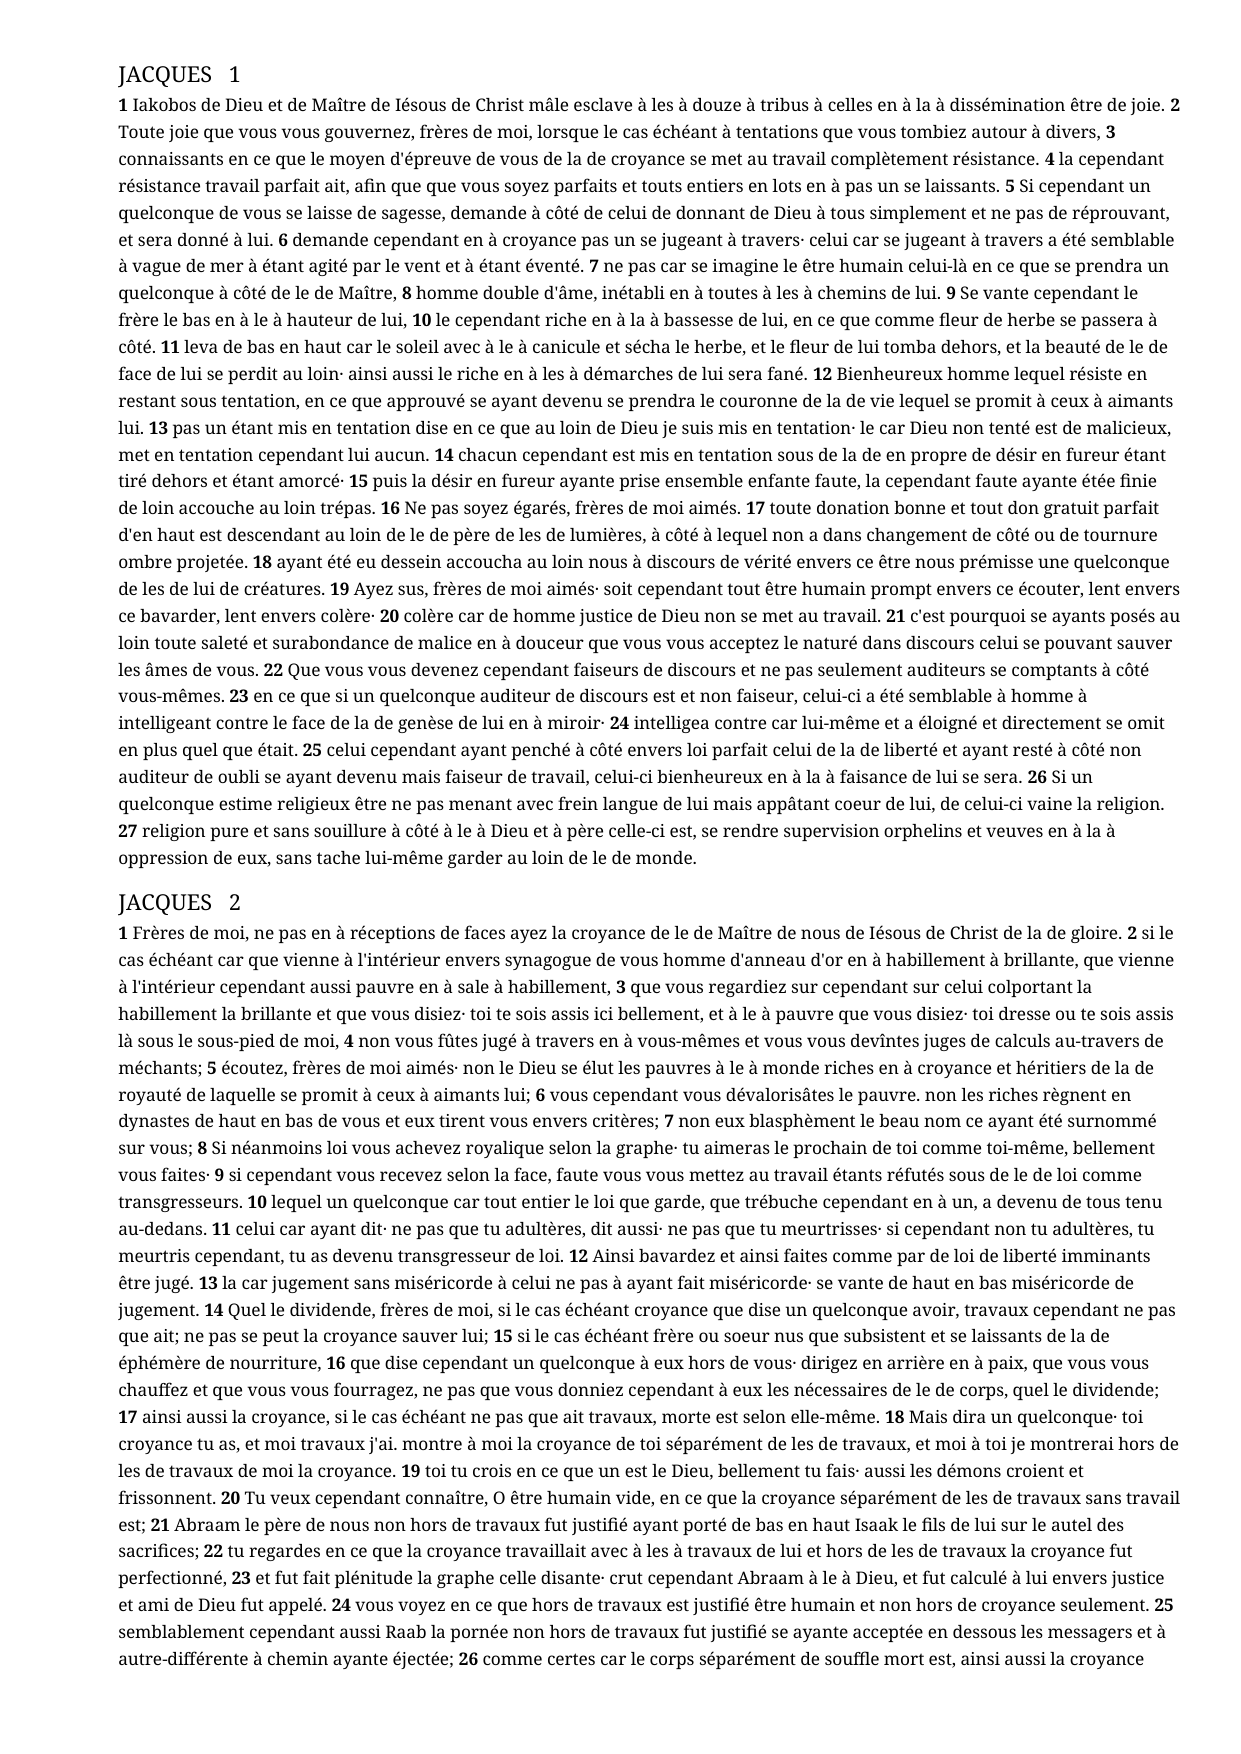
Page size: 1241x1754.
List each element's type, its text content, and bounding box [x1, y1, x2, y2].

text 1 Frères de moi, ne pas en à réceptions de faces ayez la croyance de le de Maître de nous de Iésous de Christ de la de gloire. 2 si le cas échéant car que vienne à l'intérieur envers synagogue de vous homme d'anneau d'or en à habillement à brillante, que vienne à l'intérieur cependant aussi pauvre en à sale à habillement, 3 que vous regardiez sur cependant sur celui colportant la habillement la brillante et que vous disiez· toi te sois assis ici bellement, et à le à pauvre que vous disiez· toi dresse ou te sois assis là sous le sous-pied de moi, 4 non vous fûtes jugé à travers en à vous-mêmes et vous vous devîntes juges de calculs au-travers de méchants; 5 écoutez, frères de moi aimés· non le Dieu se élut les pauvres à le à monde riches en à croyance et héritiers de la de royauté de laquelle se promit à ceux à aimants lui; 6 vous cependant vous dévalorisâtes le pauvre. non les riches règnent en dynastes de haut en bas de vous et eux tirent vous envers critères; 7 non eux blasphèment le beau nom ce ayant été surnommé sur vous; 8 Si néanmoins loi vous achevez royalique selon la graphe· tu aimeras le prochain de toi comme toi-même, bellement vous faites· 9 si cependant vous recevez selon la face, faute vous vous mettez au travail étants réfutés sous de le de loi comme transgresseurs. 10 lequel un quelconque car tout entier le loi que garde, que trébuche cependant en à un, a devenu de tous tenu au-dedans. 11 celui car ayant dit· ne pas que tu adultères, dit aussi· ne pas que tu meurtrisses· si cependant non tu adultères, tu meurtris cependant, tu as devenu transgresseur de loi. 12 Ainsi bavardez et ainsi faites comme par de loi de liberté imminants être jugé. 13 la car jugement sans miséricorde à celui ne pas à ayant fait miséricorde· se vante de haut en bas miséricorde de jugement. 14 Quel le dividende, frères de moi, si le cas échéant croyance que dise un quelconque avoir, travaux cependant ne pas que ait; ne pas se peut la croyance sauver lui; 15 si le cas échéant frère ou soeur nus que subsistent et se laissants de la de éphémère de nourriture, 16 que dise cependant un quelconque à eux hors de vous· dirigez en arrière en à paix, que vous vous chauffez et que vous vous fourragez, ne pas que vous donniez cependant à eux les nécessaires de le de corps, quel le dividende; 17 ainsi aussi la croyance, si le cas échéant ne pas que ait travaux, morte est selon elle-même. 18 Mais dira un quelconque· toi croyance tu as, et moi travaux j'ai. montre à moi la croyance de toi séparément de les de travaux, et moi à toi je montrerai hors de les de travaux de moi la croyance. 19 toi tu crois en ce que un est le Dieu, bellement tu fais· aussi les démons croient et frissonnent. 20 Tu veux cependant connaître, O être humain vide, en ce que la croyance séparément de les de travaux sans travail est; 21 Abraam le père de nous non hors de travaux fut justifié ayant porté de bas en haut Isaak le fils de lui sur le autel des sacrifices; 22 tu regardes en ce que la croyance travaillait avec à les à travaux de lui et hors de les de travaux la croyance fut perfectionné, 23 et fut fait plénitude la graphe celle disante· crut cependant Abraam à le à Dieu, et fut calculé à lui envers justice et ami de Dieu fut appelé. 24 vous voyez en ce que hors de travaux est justifié être humain et non hors de croyance seulement. 25 semblablement cependant aussi Raab la pornée non hors de travaux fut justifié se ayante acceptée en dessous les messagers et à autre-différente à chemin ayante éjectée; 26 comme certes car le corps séparément de souffle mort est, ainsi aussi la croyance [118, 921, 1181, 1670]
text JACQUES 1 [118, 59, 1181, 89]
text JACQUES 2 [118, 887, 1181, 917]
text 1 Iakobos de Dieu et de Maître de Iésous de Christ mâle esclave à les à douze à tribus à celles en à la à dissémination être de joie. 2 Toute joie que vous vous gouvernez, frères de moi, lorsque le cas échéant à tentations que vous tombiez autour à divers, 3 connaissants en ce que le moyen d'épreuve de vous de la de croyance se met au travail complètement résistance. 4 la cependant résistance travail parfait ait, afin que que vous soyez parfaits et touts entiers en lots en à pas un se laissants. 5 Si cependant un quelconque de vous se laisse de sagesse, demande à côté de celui de donnant de Dieu à tous simplement et ne pas de réprouvant, et sera donné à lui. 6 demande cependant en à croyance pas un se jugeant à travers· celui car se jugeant à travers a été semblable à vague de mer à étant agité par le vent et à étant éventé. 7 ne pas car se imagine le être humain celui-là en ce que se prendra un quelconque à côté de le de Maître, 8 homme double d'âme, inétabli en à toutes à les à chemins de lui. 9 Se vante cependant le frère le bas en à le à hauteur de lui, 10 le cependant riche en à la à bassesse de lui, en ce que comme fleur de herbe se passera à côté. 11 leva de bas en haut car le soleil avec à le à canicule et sécha le herbe, et le fleur de lui tomba dehors, et la beauté de le de face de lui se perdit au loin· ainsi aussi le riche en à les à démarches de lui sera fané. 12 Bienheureux homme lequel résiste en restant sous tentation, en ce que approuvé se ayant devenu se prendra le couronne de la de vie lequel se promit à ceux à aimants lui. 13 pas un étant mis en tentation dise en ce que au loin de Dieu je suis mis en tentation· le car Dieu non tenté est de malicieux, met en tentation cependant lui aucun. 14 chacun cependant est mis en tentation sous de la de en propre de désir en fureur étant tiré dehors et étant amorcé· 15 puis la désir en fureur ayante prise ensemble enfante faute, la cependant faute ayante étée finie de loin accouche au loin trépas. 16 Ne pas soyez égarés, frères de moi aimés. 17 toute donation bonne et tout don gratuit parfait d'en haut est descendant au loin de le de père de les de lumières, à côté à lequel non a dans changement de côté ou de tournure ombre projetée. 18 ayant été eu dessein accoucha au loin nous à discours de vérité envers ce être nous prémisse une quelconque de les de lui de créatures. 19 Ayez sus, frères de moi aimés· soit cependant tout être humain prompt envers ce écouter, lent envers ce bavarder, lent envers colère· 20 colère car de homme justice de Dieu non se met au travail. 21 c'est pourquoi se ayants posés au loin toute saleté et surabondance de malice en à douceur que vous vous acceptez le naturé dans discours celui se pouvant sauver les âmes de vous. 22 Que vous vous devenez cependant faiseurs de discours et ne pas seulement auditeurs se comptants à côté vous-mêmes. 23 en ce que si un quelconque auditeur de discours est et non faiseur, celui-ci a été semblable à homme à intelligeant contre le face de la de genèse de lui en à miroir· 24 intelligea contre car lui-même et a éloigné et directement se omit en plus quel que était. 25 celui cependant ayant penché à côté envers loi parfait celui de la de liberté et ayant resté à côté non auditeur de oubli se ayant devenu mais faiseur de travail, celui-ci bienheureux en à la à faisance de lui se sera. 26 Si un quelconque estime religieux être ne pas menant avec frein langue de lui mais appâtant coeur de lui, de celui-ci vaine la religion. 27 religion pure et sans souillure à côté à le à Dieu et à père celle-ci est, se rendre supervision orphelins et veuves en à la à oppression de eux, sans tache lui-même garder au loin de le de monde. [118, 93, 1181, 869]
